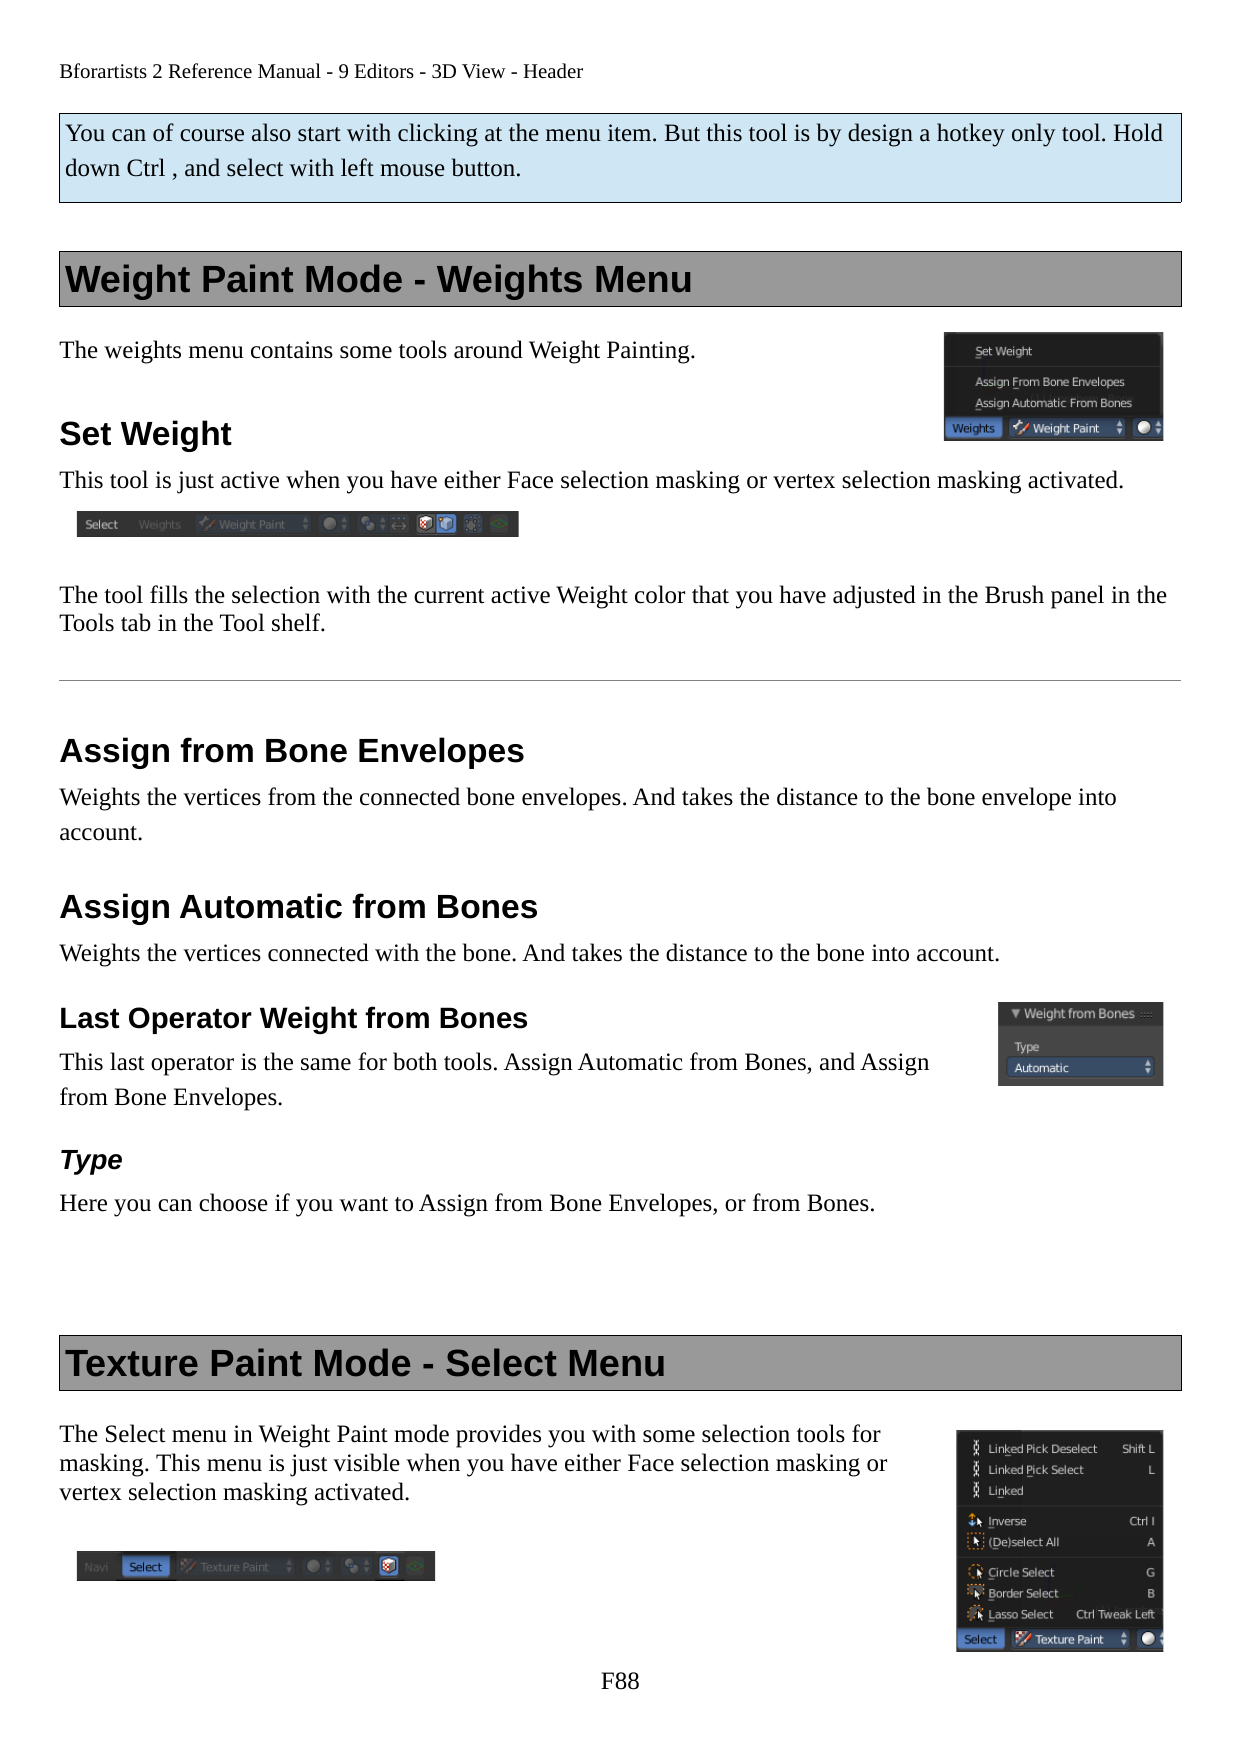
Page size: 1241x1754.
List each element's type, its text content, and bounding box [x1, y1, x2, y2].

text Here you can choose if you want to Assign from Bone Envelopes, or from Bones. [59, 1188, 1181, 1217]
table_cell You can of course also start with clicking at the menu item. But this tool is by design a hotkey only tool. Hold down Ctrl , and select with left mouse button. [60, 114, 1181, 202]
picture [76, 511, 519, 537]
subtitle Assign from Bone Envelopes [59, 731, 1181, 769]
picture [956, 1430, 1164, 1652]
text This tool is just active when you have either Face selection masking or vertex selection masking activated. [59, 465, 1181, 493]
table_header Weight Paint Mode - Weights Menu [60, 252, 1181, 306]
picture [943, 332, 1164, 441]
text This last operator is the same for both tools. Assign Automatic from Bones, and Assign from Bone Envelopes. [59, 1047, 1181, 1111]
text The Select menu in Weight Paint mode provides you with some selection tools for masking. This menu is just visible when you have either Face selection masking or vertex selection masking activated. [59, 1419, 1181, 1505]
subtitle Type [59, 1143, 1181, 1175]
picture [998, 1002, 1164, 1086]
text The weights menu contains some tools around Weight Painting. [59, 335, 943, 364]
text The tool fills the selection with the current active Weight color that you have adjusted in the Brush panel in the Tools tab in the Tool shelf. [59, 580, 1181, 637]
table_header Texture Paint Mode - Select Menu [60, 1336, 1181, 1390]
subtitle Last Operator Weight from Bones [59, 1001, 1181, 1035]
picture [76, 1551, 436, 1581]
text Weights the vertices from the connected bone envelopes. And takes the distance to the bone envelope into account. [59, 782, 1181, 845]
subtitle Set Weight [59, 413, 1181, 452]
text Weights the vertices connected with the bone. And takes the distance to the bone into account. [59, 938, 1181, 966]
subtitle Assign Automatic from Bones [59, 886, 1181, 925]
